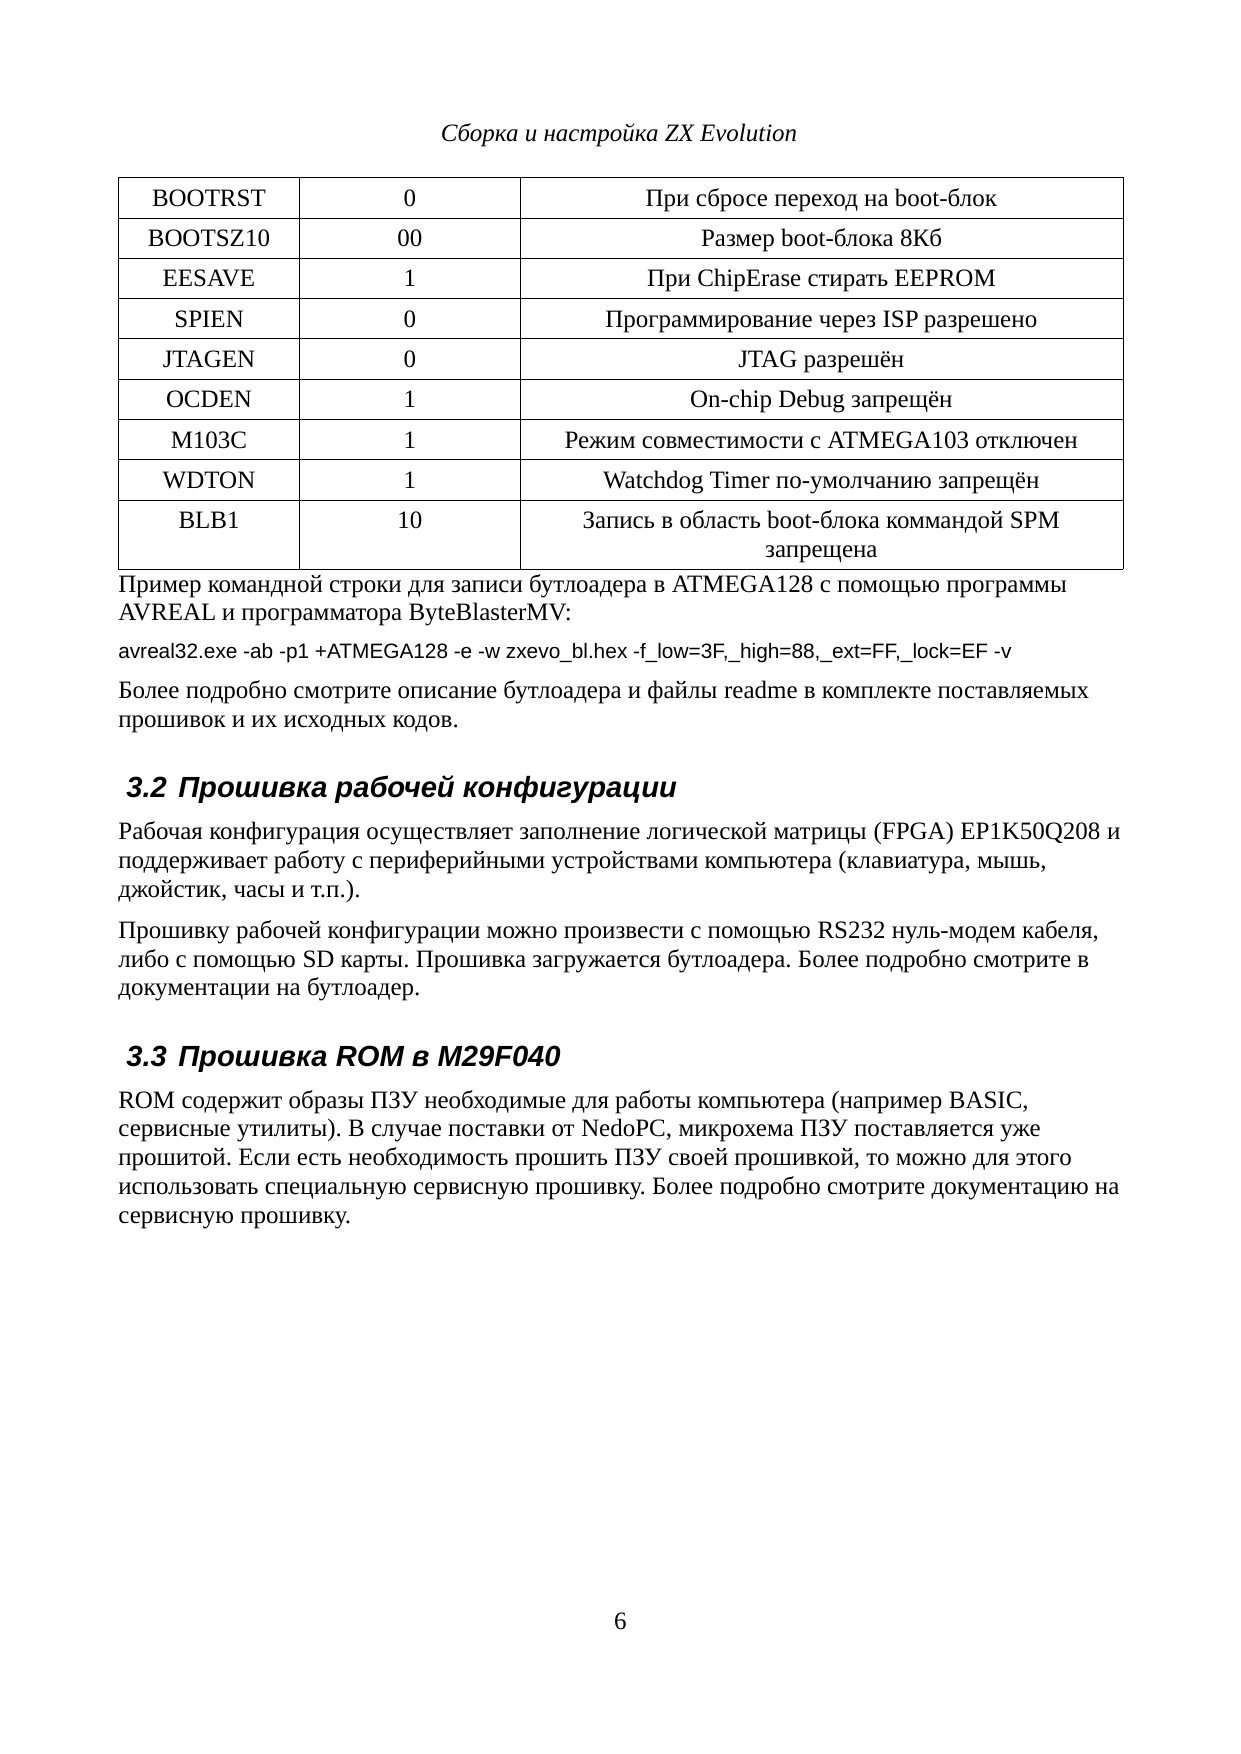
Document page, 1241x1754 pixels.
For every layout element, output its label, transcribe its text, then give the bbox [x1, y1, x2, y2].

table_cell 00 [300, 219, 520, 258]
table_cell OCDEN [119, 380, 299, 419]
table_cell 1 [300, 380, 520, 419]
table_cell 1 [300, 259, 520, 298]
table_cell M103C [119, 420, 299, 459]
table_cell 1 [300, 420, 520, 459]
table_cell JTAG разрешён [521, 339, 1123, 379]
text Пример командной строки для записи бутлоадера в ATMEGA128 с помощью программы AVREAL и программатора ByteBlasterMV: [118, 570, 1122, 626]
table_cell BLB1 [119, 501, 299, 569]
table_cell On-chip Debug запрещён [521, 380, 1123, 419]
subtitle Прошивка рабочей конфигурации [118, 770, 1122, 804]
table_cell 0 [300, 178, 520, 217]
table_cell 1 [300, 460, 520, 499]
text ROM содержит образы ПЗУ необходимые для работы компьютера (например BASIC, сервисные утилиты). В случае поставки от NedoPC, микрохема ПЗУ поставляется уже прошитой. Если есть необходимость прошить ПЗУ своей прошивкой, то можно для этого использовать специальную сервисную прошивку. Более подробно смотрите документацию на сервисную прошивку. [118, 1085, 1122, 1228]
table_cell Программирование через ISP разрешено [521, 299, 1123, 338]
table_cell Режим совместимости с ATMEGA103 отключен [521, 420, 1123, 459]
text avreal32.exe -ab -p1 +ATMEGA128 -e -w zxevo_bl.hex -f_low=3F,_high=88,_ext=FF,_lock=EF -v [118, 639, 1122, 663]
text Прошивку рабочей конфигурации можно произвести с помощью RS232 нуль-модем кабеля, либо с помощью SD карты. Прошивка загружается бутлоадера. Более подробно смотрите в документации на бутлоадер. [118, 915, 1122, 1001]
table_cell BOOTSZ10 [119, 219, 299, 258]
table_cell EESAVE [119, 259, 299, 298]
table_cell Запись в область boot-блока коммандой SPM запрещена [521, 501, 1123, 569]
table_cell WDTON [119, 460, 299, 499]
table_cell SPIEN [119, 299, 299, 338]
table_cell 10 [300, 501, 520, 569]
table_cell JTAGEN [119, 339, 299, 379]
table_cell BOOTRST [119, 178, 299, 217]
text Рабочая конфигурация осуществляет заполнение логической матрицы (FPGA) EP1K50Q208 и поддерживает работу с периферийными устройствами компьютера (клавиатура, мышь, джойстик, часы и т.п.). [118, 816, 1122, 902]
text Более подробно смотрите описание бутлоадера и файлы readme в комплекте поставляемых прошивок и их исходных кодов. [118, 675, 1122, 733]
table_cell При ChipErase стирать EEPROM [521, 259, 1123, 298]
table_cell Размер boot-блока 8Кб [521, 219, 1123, 258]
subtitle Прошивка ROM в M29F040 [118, 1039, 1122, 1072]
table_cell 0 [300, 299, 520, 338]
table_cell Watchdog Timer по-умолчанию запрещён [521, 460, 1123, 499]
table_cell При сбросе переход на boot-блок [521, 178, 1123, 217]
table_cell 0 [300, 339, 520, 379]
